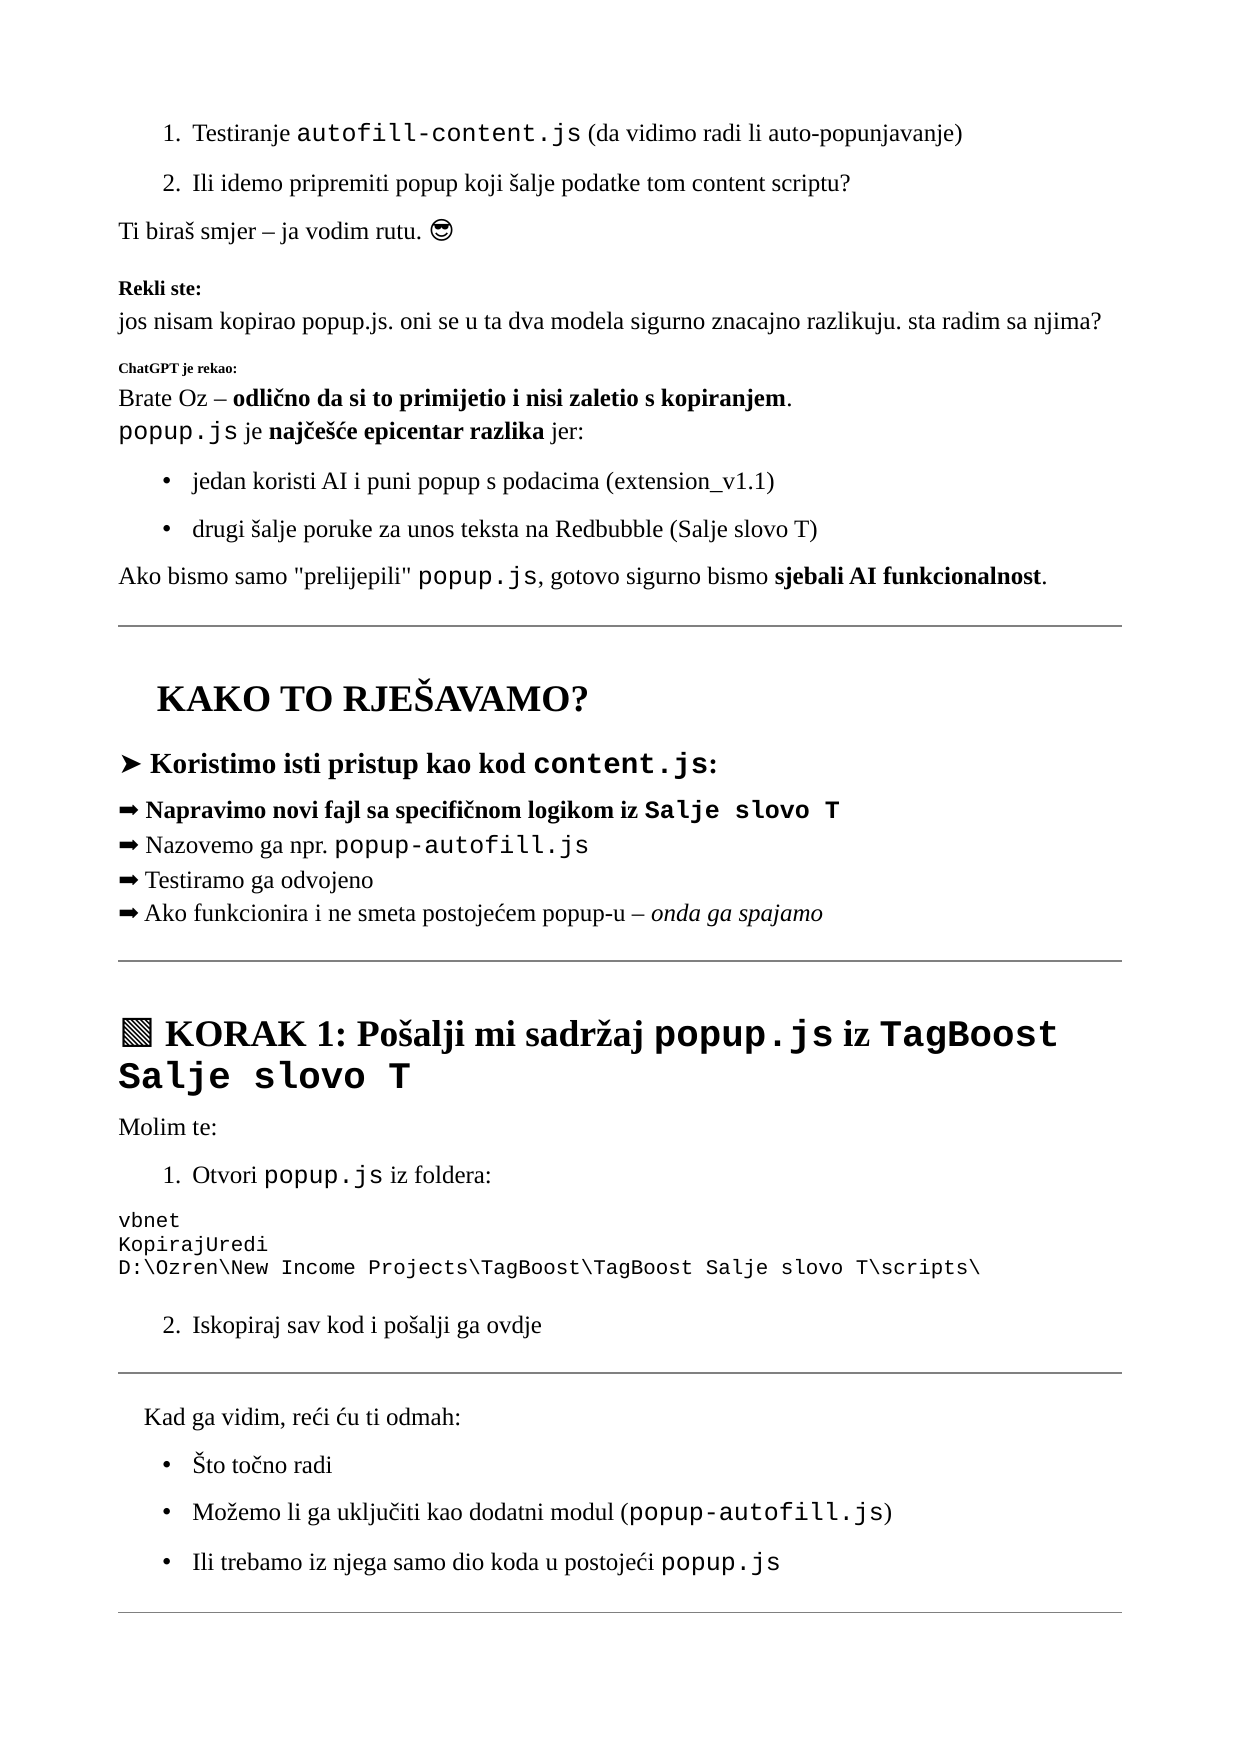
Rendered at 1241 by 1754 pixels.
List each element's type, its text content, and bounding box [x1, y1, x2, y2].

subtitle ✅ KAKO TO RJEŠAVAMO? [118, 676, 1122, 719]
list Što točno radi [162, 1450, 1122, 1478]
list Testiranje autofill-content.js (da vidimo radi li auto-popunjavanje) [162, 118, 1122, 149]
text Ti biraš smjer – ja vodim rutu. 😎 [118, 216, 1122, 244]
list jedan koristi AI i puni popup s podacima (extension_v1.1) [162, 466, 1122, 495]
list drugi šalje poruke za unos teksta na Redbubble (Salje slovo T) [162, 514, 1122, 542]
subtitle Rekli ste: [118, 276, 1122, 300]
text 📌 Kad ga vidim, reći ću ti odmah: [118, 1402, 1122, 1431]
subtitle ChatGPT je rekao: [118, 360, 1122, 377]
text jos nisam kopirao popup.js. oni se u ta dva modela sigurno znacajno razlikuju. sta radim sa njima? [118, 306, 1122, 335]
text Ako bismo samo "prelijepili" popup.js, gotovo sigurno bismo sjebali AI funkcionalnost. [118, 561, 1122, 592]
text D:\Ozren\New Income Projects\TagBoost\TagBoost Salje slovo T\scripts\ [118, 1257, 1122, 1281]
text vbnet [118, 1210, 1122, 1233]
text KopirajUredi [118, 1233, 1122, 1257]
subtitle 🟩 KORAK 1: Pošalji mi sadržaj popup.js iz TagBoost Salje slovo T [118, 1011, 1122, 1100]
list Ili idemo pripremiti popup koji šalje podatke tom content scriptu? [162, 168, 1122, 197]
text Brate Oz – odlično da si to primijetio i nisi zaletio s kopiranjem. 💡 popup.js je najčešće epicentar razlika jer: [118, 383, 1122, 447]
subtitle ➤ Koristimo isti pristup kao kod content.js: [118, 747, 1122, 783]
list Ili trebamo iz njega samo dio koda u postojeći popup.js [162, 1547, 1122, 1578]
text Molim te: [118, 1112, 1122, 1141]
text ➡️ Napravimo novi fajl sa specifičnom logikom iz Salje slovo T ➡️ Nazovemo ga npr. popup-autofill.js ➡️ Testiramo ga odvojeno ➡️ Ako funkcionira i ne smeta postojećem popup-u – onda ga spajamo [118, 795, 1122, 927]
list Možemo li ga uključiti kao dodatni modul (popup-autofill.js) [162, 1497, 1122, 1528]
list Iskopiraj sav kod i pošalji ga ovdje [162, 1310, 1122, 1339]
list Otvori popup.js iz foldera: [162, 1160, 1122, 1191]
